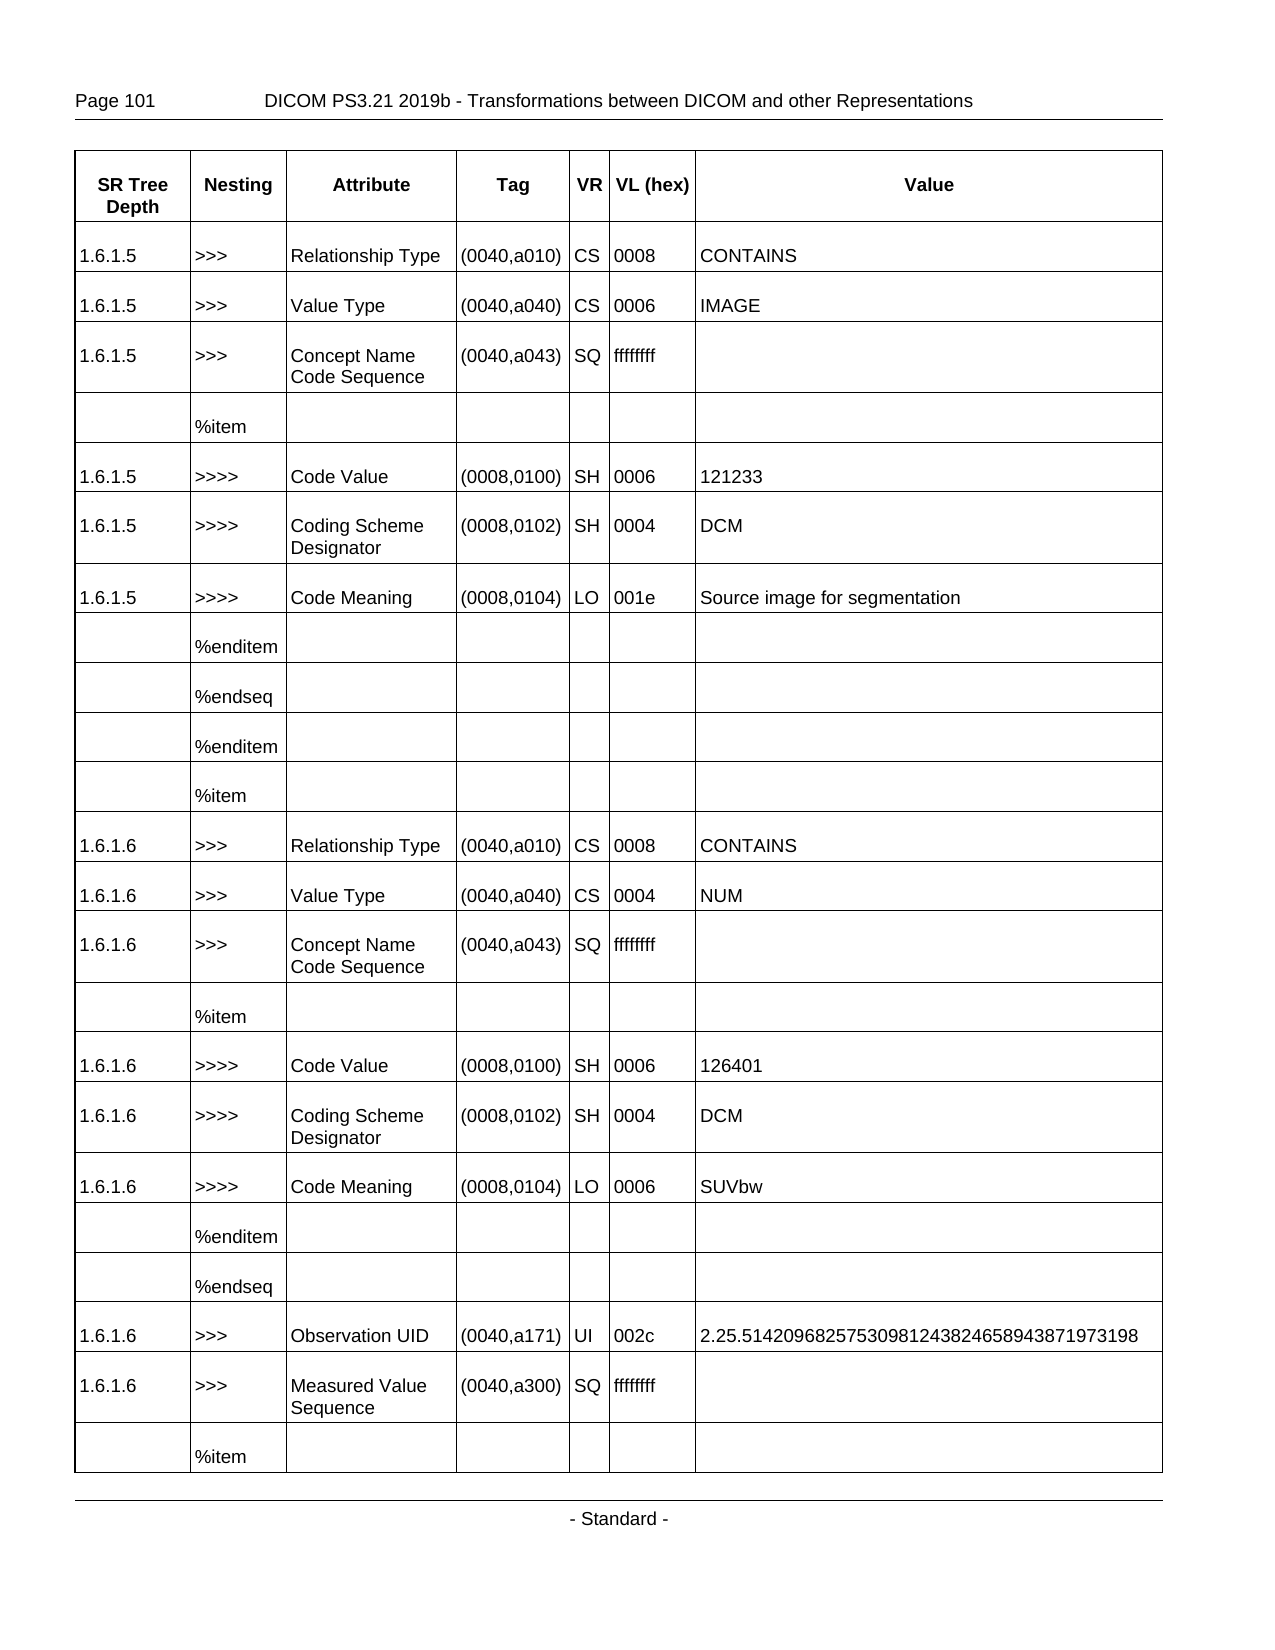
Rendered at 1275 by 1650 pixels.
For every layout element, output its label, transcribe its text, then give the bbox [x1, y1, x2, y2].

table_cell LO [570, 564, 609, 612]
table_cell [457, 713, 569, 761]
table_cell CS [570, 272, 609, 321]
table_cell 126401 [696, 1032, 1162, 1081]
table_cell Concept Name Code Sequence [287, 322, 456, 392]
table_cell 0006 [610, 443, 695, 491]
table_cell [457, 613, 569, 662]
table_cell %item [191, 983, 286, 1031]
table_cell 1.6.1.6 [76, 1032, 190, 1081]
table_cell [457, 762, 569, 811]
table_cell 0006 [610, 1153, 695, 1202]
table_cell SQ [570, 1352, 609, 1422]
table_cell [76, 713, 190, 761]
table_cell Relationship Type [287, 812, 456, 861]
table_cell [287, 393, 456, 442]
table_cell 1.6.1.6 [76, 1082, 190, 1152]
table_cell >>> [191, 322, 286, 392]
table_cell SH [570, 1082, 609, 1152]
table_cell [696, 322, 1162, 392]
table_cell 1.6.1.6 [76, 1302, 190, 1351]
table_cell [76, 663, 190, 712]
table_cell [76, 1423, 190, 1472]
table_cell 1.6.1.6 [76, 862, 190, 910]
table_cell CONTAINS [696, 222, 1162, 271]
table_cell SQ [570, 911, 609, 982]
table_cell %item [191, 1423, 286, 1472]
table_cell Code Value [287, 443, 456, 491]
table_cell 121233 [696, 443, 1162, 491]
table_cell (0008,0104) [457, 1153, 569, 1202]
table_cell (0008,0100) [457, 443, 569, 491]
table_cell SQ [570, 322, 609, 392]
table_cell (0008,0102) [457, 1082, 569, 1152]
table_cell Code Meaning [287, 564, 456, 612]
table_cell >>>> [191, 564, 286, 612]
table_cell [457, 393, 569, 442]
table_cell [610, 663, 695, 712]
table_cell 001e [610, 564, 695, 612]
table_cell %endseq [191, 663, 286, 712]
table_cell 0006 [610, 272, 695, 321]
table_cell [696, 1203, 1162, 1252]
table_cell %item [191, 762, 286, 811]
table_cell >>> [191, 1302, 286, 1351]
table_cell 1.6.1.5 [76, 272, 190, 321]
table_cell [610, 1423, 695, 1472]
table_cell [76, 762, 190, 811]
table_cell [457, 1423, 569, 1472]
table_cell 0008 [610, 812, 695, 861]
table_cell [457, 1203, 569, 1252]
table_cell [610, 1203, 695, 1252]
table_cell CS [570, 812, 609, 861]
table_cell [610, 393, 695, 442]
table_cell [287, 983, 456, 1031]
table_cell >>> [191, 272, 286, 321]
table_cell LO [570, 1153, 609, 1202]
table_cell [696, 911, 1162, 982]
table_cell [457, 1253, 569, 1301]
table_cell UI [570, 1302, 609, 1351]
table_cell [696, 1423, 1162, 1472]
table_cell 1.6.1.6 [76, 1153, 190, 1202]
table_cell 1.6.1.5 [76, 492, 190, 562]
table_cell %enditem [191, 613, 286, 662]
table_cell 1.6.1.6 [76, 911, 190, 982]
table_cell (0040,a300) [457, 1352, 569, 1422]
table_cell [457, 983, 569, 1031]
table_cell Source image for segmentation [696, 564, 1162, 612]
table_cell [287, 762, 456, 811]
table_cell [610, 713, 695, 761]
table_cell [610, 1253, 695, 1301]
table_cell [76, 983, 190, 1031]
table_cell 1.6.1.6 [76, 812, 190, 861]
table_header SR Tree Depth [76, 151, 190, 221]
table_cell 0004 [610, 1082, 695, 1152]
table_cell [570, 393, 609, 442]
table_cell [570, 663, 609, 712]
table_cell (0040,a010) [457, 222, 569, 271]
table_cell 0004 [610, 862, 695, 910]
table_cell ffffffff [610, 1352, 695, 1422]
table_cell [287, 713, 456, 761]
table_cell 0008 [610, 222, 695, 271]
table_cell [696, 713, 1162, 761]
table_cell CONTAINS [696, 812, 1162, 861]
table_cell [610, 983, 695, 1031]
table_cell Coding Scheme Designator [287, 1082, 456, 1152]
table_cell [76, 1203, 190, 1252]
table_header VR [570, 151, 609, 221]
table_cell [696, 1253, 1162, 1301]
table_header VL (hex) [610, 151, 695, 221]
table_cell (0008,0104) [457, 564, 569, 612]
table_cell Concept Name Code Sequence [287, 911, 456, 982]
table_cell [570, 713, 609, 761]
table_cell >>>> [191, 1032, 286, 1081]
table_cell Value Type [287, 862, 456, 910]
table_cell CS [570, 862, 609, 910]
table_cell CS [570, 222, 609, 271]
table_cell [570, 613, 609, 662]
table_cell Relationship Type [287, 222, 456, 271]
table_cell Measured Value Sequence [287, 1352, 456, 1422]
table_cell 002c [610, 1302, 695, 1351]
table_cell [287, 1203, 456, 1252]
table_cell (0008,0102) [457, 492, 569, 562]
table_cell DCM [696, 1082, 1162, 1152]
table_cell 0004 [610, 492, 695, 562]
table_cell >>>> [191, 1082, 286, 1152]
table_cell [610, 613, 695, 662]
table_cell [76, 1253, 190, 1301]
table_cell [696, 393, 1162, 442]
table_cell [570, 1423, 609, 1472]
table_cell >>> [191, 862, 286, 910]
table_cell SUVbw [696, 1153, 1162, 1202]
table_cell [287, 1423, 456, 1472]
table_cell 1.6.1.5 [76, 222, 190, 271]
table_cell Value Type [287, 272, 456, 321]
table_header Attribute [287, 151, 456, 221]
table_cell [570, 1253, 609, 1301]
table_cell DCM [696, 492, 1162, 562]
table_cell 1.6.1.5 [76, 443, 190, 491]
table_cell (0008,0100) [457, 1032, 569, 1081]
table_cell [696, 663, 1162, 712]
table_cell %item [191, 393, 286, 442]
table_cell [570, 983, 609, 1031]
table_cell %endseq [191, 1253, 286, 1301]
table_cell >>>> [191, 492, 286, 562]
table_cell 0006 [610, 1032, 695, 1081]
table_cell [570, 762, 609, 811]
table_header Value [696, 151, 1162, 221]
table_cell (0040,a010) [457, 812, 569, 861]
table_cell %enditem [191, 713, 286, 761]
table_header Tag [457, 151, 569, 221]
table_cell [287, 663, 456, 712]
table_cell [696, 762, 1162, 811]
table_header Nesting [191, 151, 286, 221]
table_cell NUM [696, 862, 1162, 910]
table_cell (0040,a043) [457, 322, 569, 392]
table_cell [696, 983, 1162, 1031]
table_cell >>>> [191, 1153, 286, 1202]
table_cell [696, 613, 1162, 662]
table_cell >>> [191, 911, 286, 982]
table_cell 1.6.1.5 [76, 564, 190, 612]
table_cell >>>> [191, 443, 286, 491]
table_cell ffffffff [610, 322, 695, 392]
table_cell IMAGE [696, 272, 1162, 321]
table_cell 2.25.51420968257530981243824658943871973198 [696, 1302, 1162, 1351]
table_cell [610, 762, 695, 811]
table_cell Coding Scheme Designator [287, 492, 456, 562]
table_cell [287, 613, 456, 662]
table_cell SH [570, 492, 609, 562]
table_cell [76, 393, 190, 442]
table_cell 1.6.1.5 [76, 322, 190, 392]
table_cell %enditem [191, 1203, 286, 1252]
table_cell (0040,a040) [457, 862, 569, 910]
table_cell >>> [191, 1352, 286, 1422]
table_cell [457, 663, 569, 712]
table_cell [570, 1203, 609, 1252]
table_cell SH [570, 1032, 609, 1081]
table_cell [696, 1352, 1162, 1422]
table_cell Code Meaning [287, 1153, 456, 1202]
table_cell >>> [191, 222, 286, 271]
table_cell SH [570, 443, 609, 491]
table_cell Observation UID [287, 1302, 456, 1351]
table_cell [76, 613, 190, 662]
table_cell >>> [191, 812, 286, 861]
table_cell (0040,a171) [457, 1302, 569, 1351]
table_cell (0040,a043) [457, 911, 569, 982]
table_cell Code Value [287, 1032, 456, 1081]
table_cell [287, 1253, 456, 1301]
table_cell 1.6.1.6 [76, 1352, 190, 1422]
table_cell ffffffff [610, 911, 695, 982]
table_cell (0040,a040) [457, 272, 569, 321]
